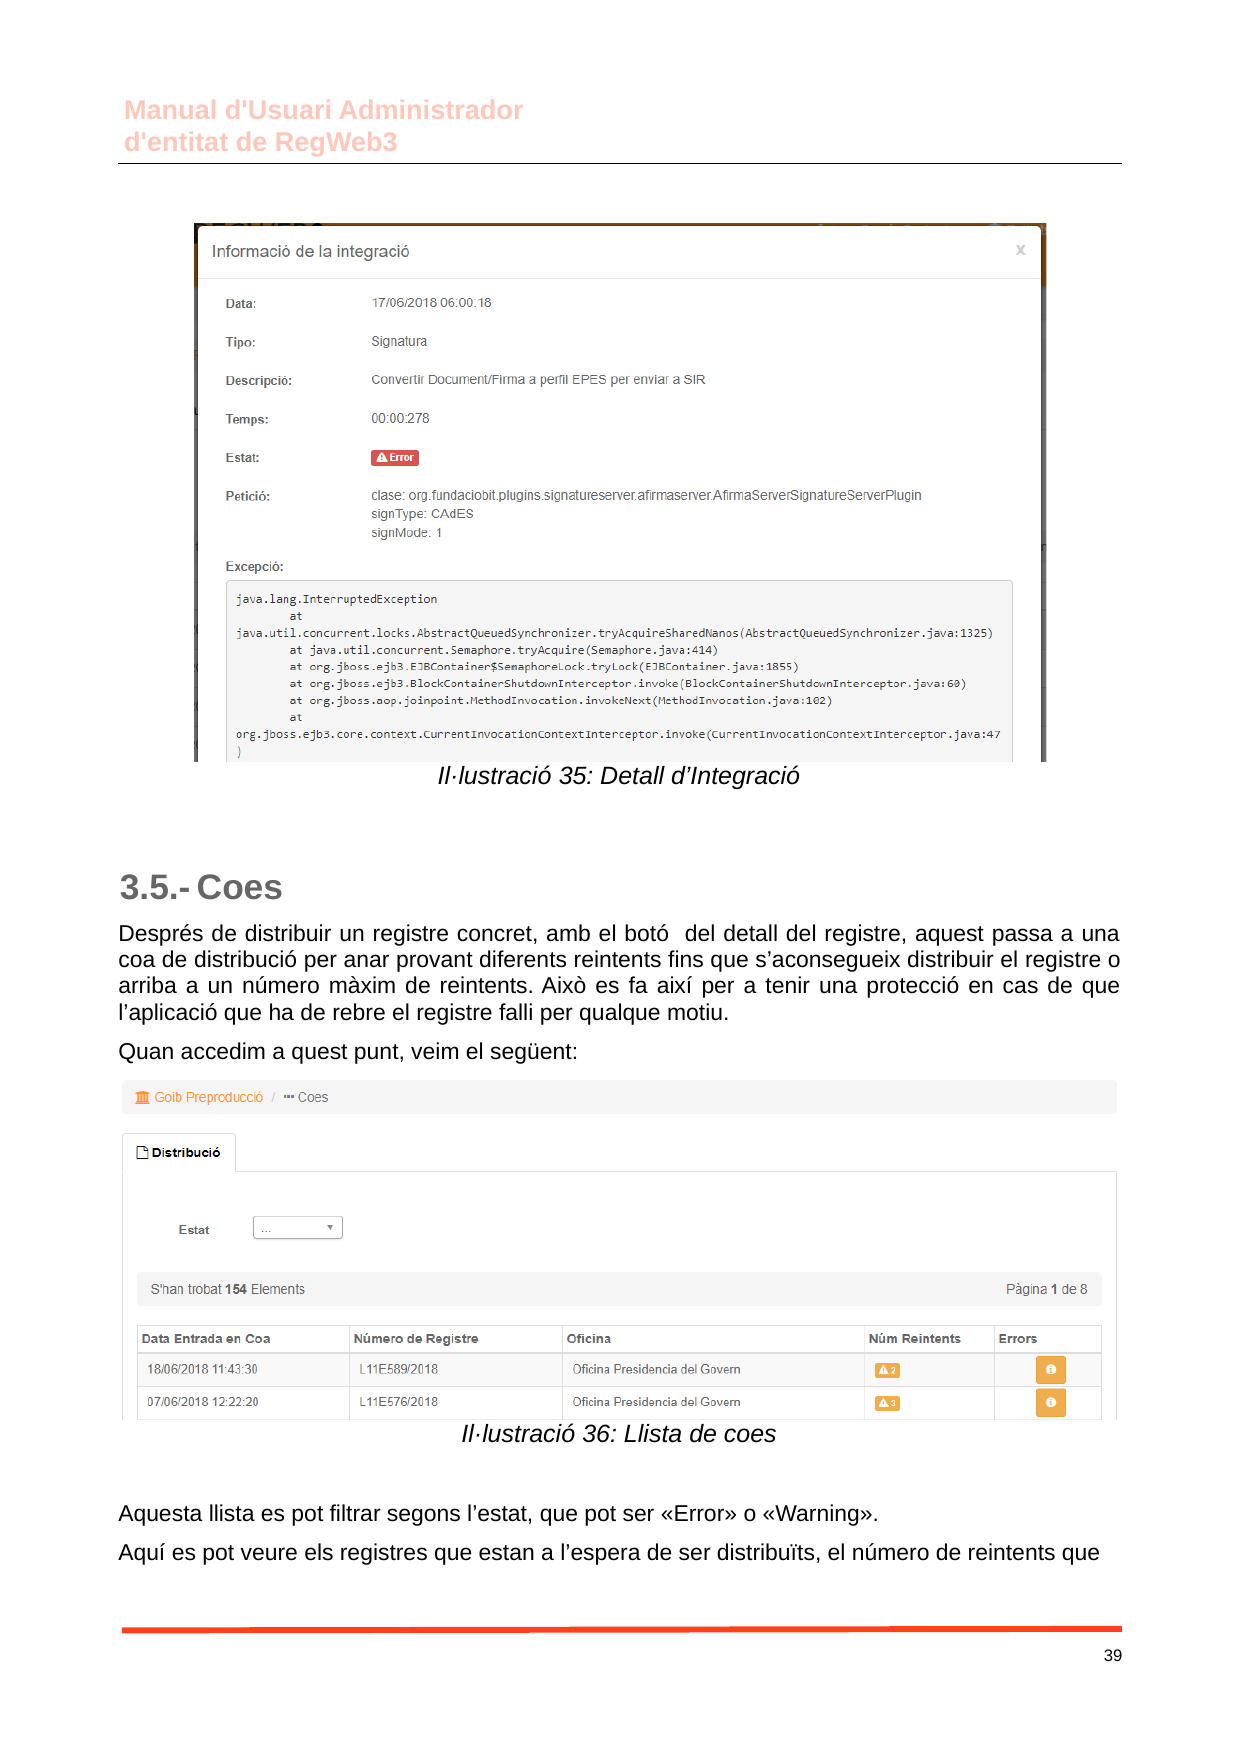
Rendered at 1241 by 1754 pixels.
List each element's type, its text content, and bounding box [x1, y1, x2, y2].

text Quan accedim a quest punt, veim el següent: [118, 1038, 1122, 1064]
picture [194, 223, 1047, 762]
subtitle Coes [119, 866, 1122, 907]
text Il·lustració 35: Detall d’Integració [118, 762, 1122, 790]
text Il·lustració 36: Llista de coes [118, 1420, 1122, 1448]
text Aquí es pot veure els registres que estan a l’espera de ser distribuïts, el número de reintents que [118, 1538, 1122, 1565]
picture [118, 1076, 1123, 1420]
text Després de distribuir un registre concret, amb el botó del detall del registre, aquest passa a una coa de distribució per anar provant diferents reintents fins que s’aconsegueix distribuir el registre o arriba a un número màxim de reintents. Això es fa així per a tenir una protecció en cas de que l’aplicació que ha de rebre el registre falli per qualque motiu. [118, 920, 1122, 1025]
text Aquesta llista es pot filtrar segons l’estat, que pot ser «Error» o «Warning». [118, 1499, 1122, 1526]
